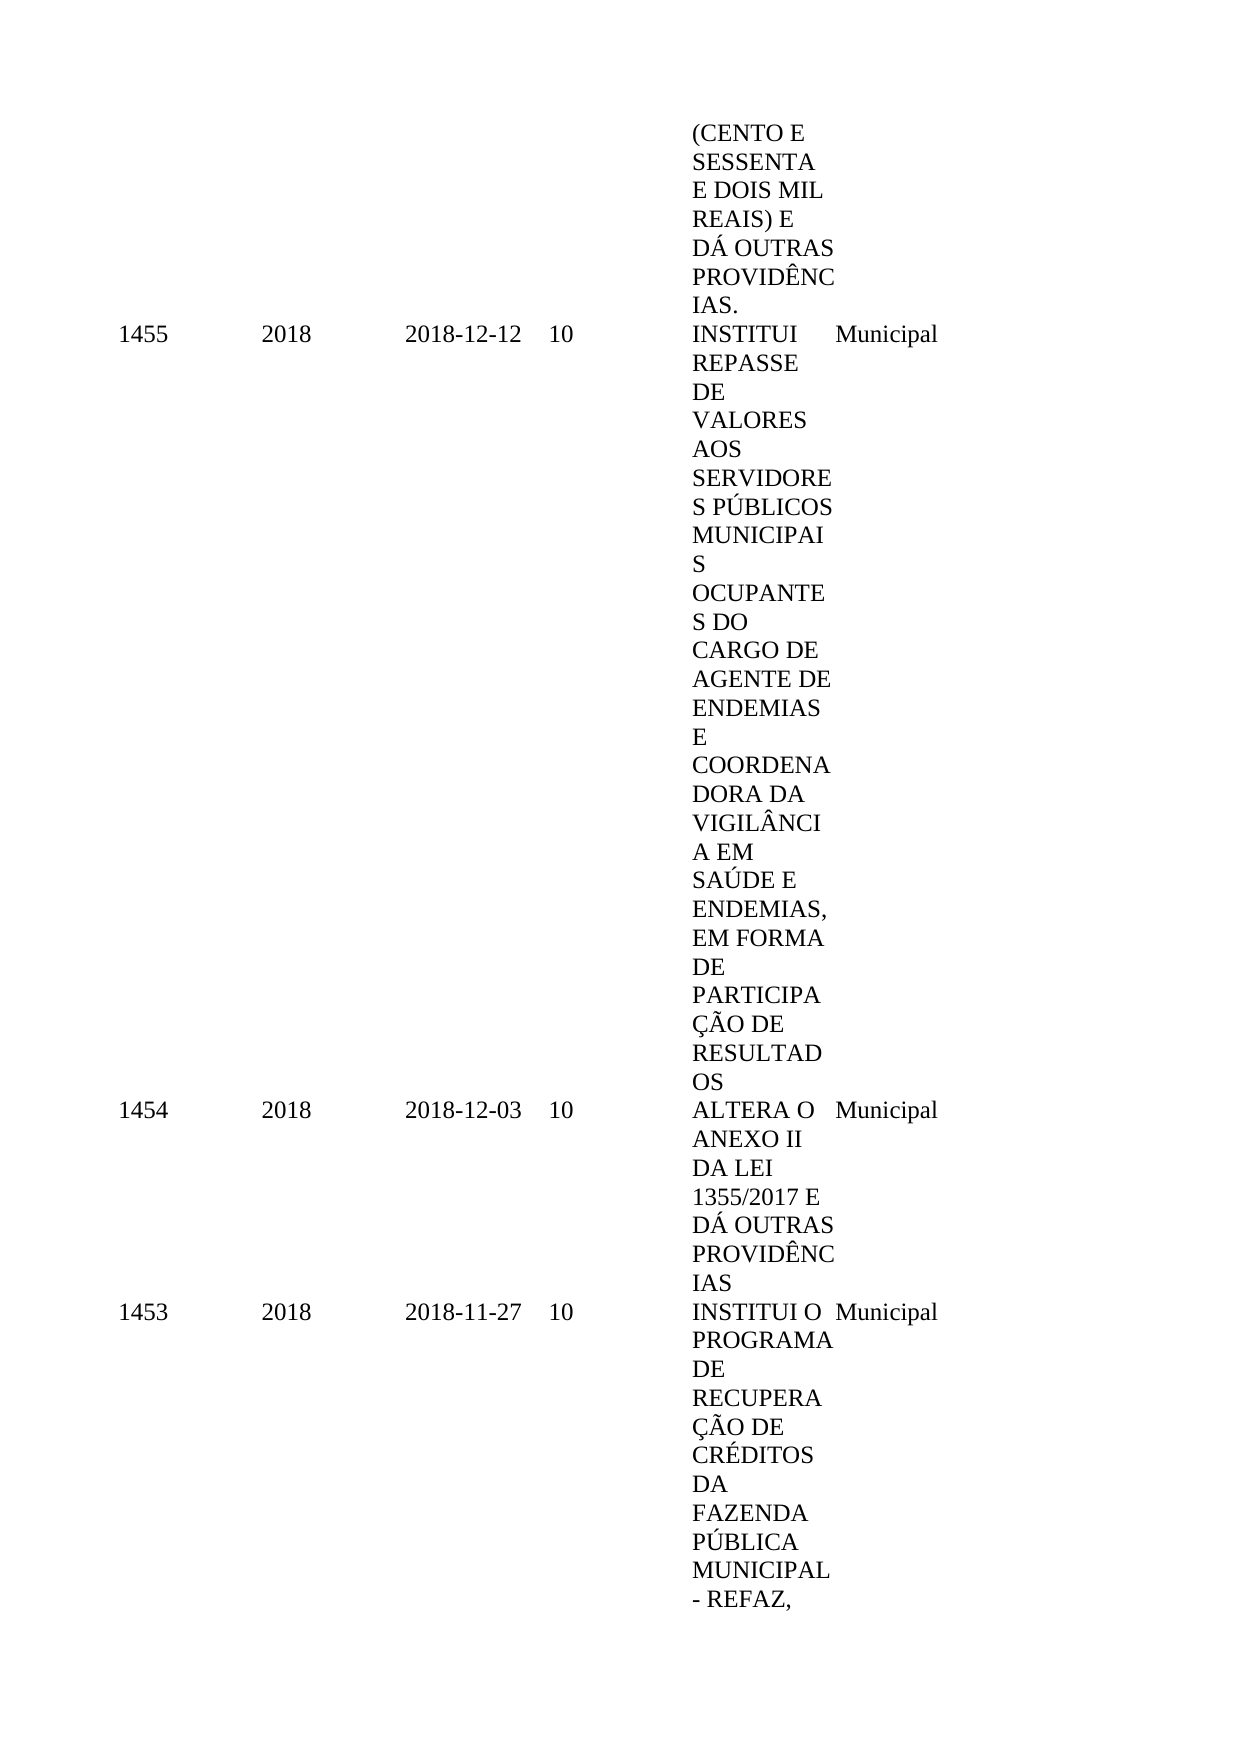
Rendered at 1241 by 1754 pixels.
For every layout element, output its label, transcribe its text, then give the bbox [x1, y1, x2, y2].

table_cell 2018-12-12 [405, 319, 548, 1096]
table_cell 2018-11-27 [405, 1297, 548, 1613]
table_cell 10 [548, 1096, 692, 1297]
table_cell [979, 319, 1122, 1096]
table_cell [979, 118, 1122, 319]
table_cell INSTITUI O PROGRAMA DE RECUPERAÇÃO DE CRÉDITOS DA FAZENDA PÚBLICA MUNICIPAL - REFAZ, [692, 1297, 835, 1613]
table_cell (CENTO E SESSENTA E DOIS MIL REAIS) E DÁ OUTRAS PROVIDÊNCIAS. [692, 118, 835, 319]
table_cell [979, 1096, 1122, 1297]
table_cell 10 [548, 319, 692, 1096]
table_cell 2018 [261, 1096, 405, 1297]
table_cell Municipal [835, 319, 979, 1096]
table_cell 1454 [118, 1096, 261, 1297]
table_cell 1453 [118, 1297, 261, 1613]
table_cell ALTERA O ANEXO II DA LEI 1355/2017 E DÁ OUTRAS PROVIDÊNCIAS [692, 1096, 835, 1297]
table_cell 1455 [118, 319, 261, 1096]
table_cell Municipal [835, 1297, 979, 1613]
table_cell [118, 118, 261, 319]
table_cell 10 [548, 1297, 692, 1613]
table_cell [835, 118, 979, 319]
table_cell [405, 118, 548, 319]
table_cell 2018-12-03 [405, 1096, 548, 1297]
table_cell 2018 [261, 319, 405, 1096]
table_cell [548, 118, 692, 319]
table_cell Municipal [835, 1096, 979, 1297]
table_cell 2018 [261, 1297, 405, 1613]
table_cell [261, 118, 405, 319]
table_cell [979, 1297, 1122, 1613]
table_cell INSTITUI REPASSE DE VALORES AOS SERVIDORES PÚBLICOS MUNICIPAIS OCUPANTES DO CARGO DE AGENTE DE ENDEMIAS E COORDENADORA DA VIGILÂNCIA EM SAÚDE E ENDEMIAS, EM FORMA DE PARTICIPAÇÃO DE RESULTADOS [692, 319, 835, 1096]
